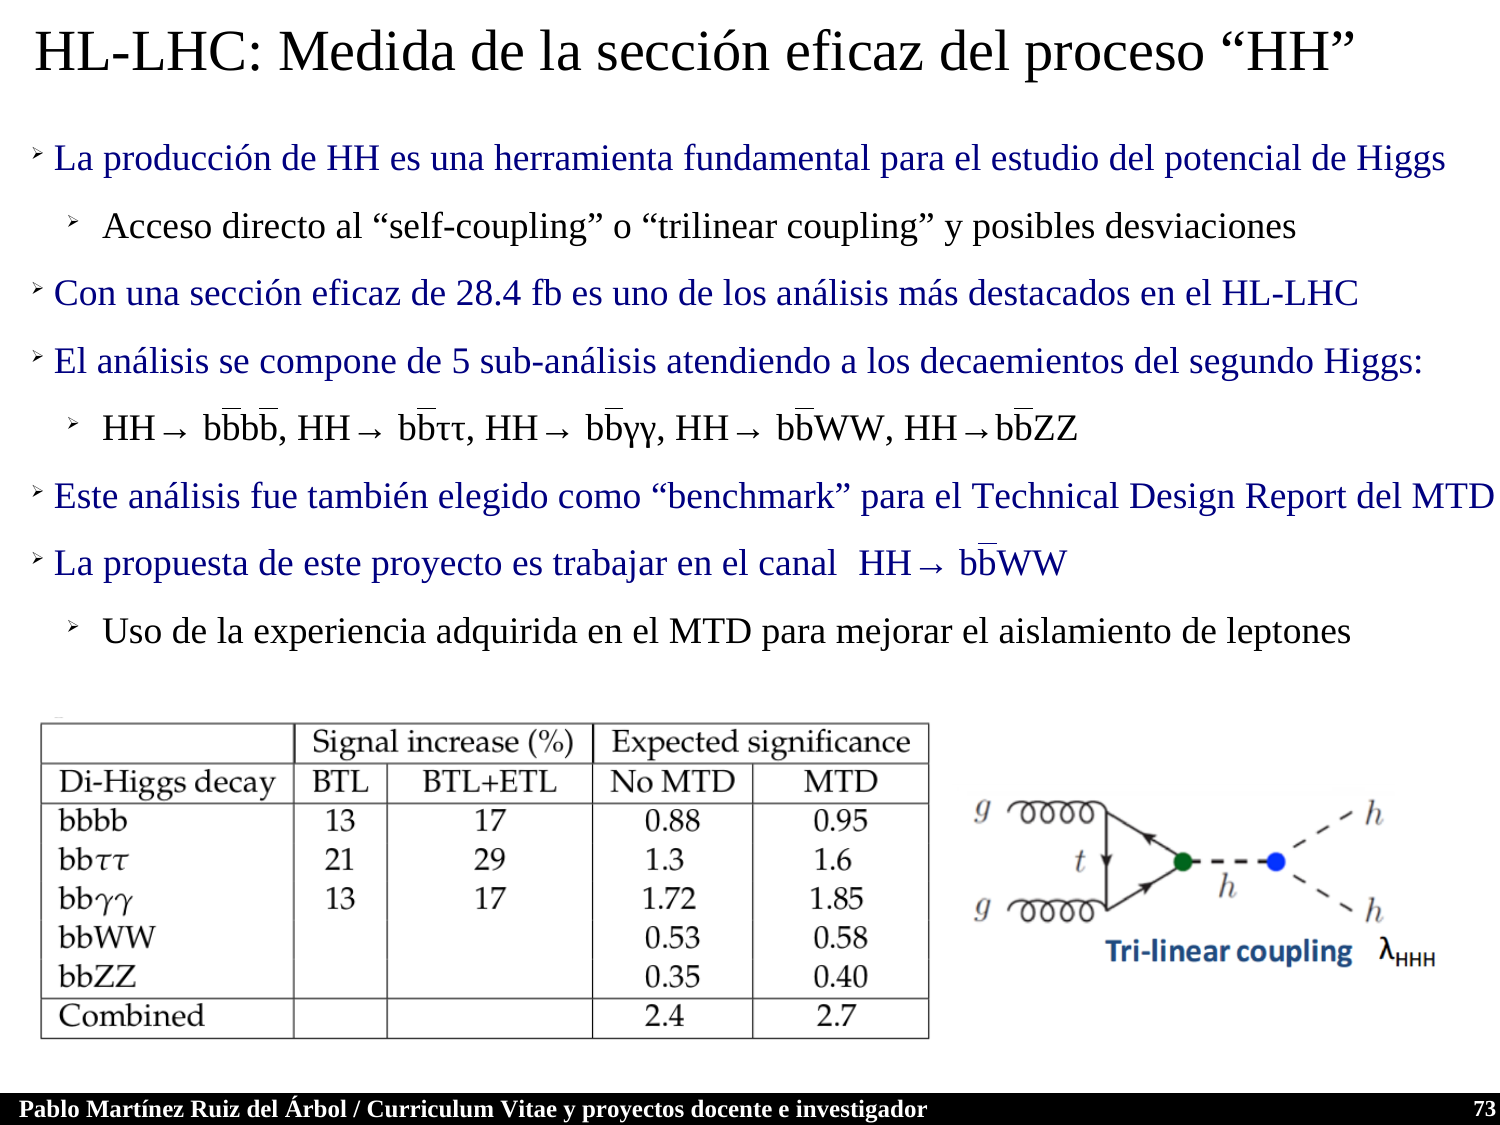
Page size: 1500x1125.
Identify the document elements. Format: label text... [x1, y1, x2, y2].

text_box HL-LHC: Medida de la sección eficaz del proceso “HH” [0, 3, 1411, 111]
picture [952, 774, 1451, 985]
picture [33, 717, 938, 1053]
text_box La producción de HH es una herramienta fundamental para el estudio del potencial de Higgs Acceso directo al “self-coupling” o “trilinear coupling” y posibles desviaciones Con una sección eficaz de 28.4 fb es uno de los análisis más destacados en el HL-LHC El análisis se compone de 5 sub-análisis atendiendo a los decaemientos del segundo Higgs: HH→ bbbb, HH→ bbττ, HH→ bbγγ, HH→ bbWW, HH→bbZZ Este análisis fue también elegido como “benchmark” para el Technical Design Report del MTD La propuesta de este proyecto es trabajar en el canal HH→ bbWW Uso de la experiencia adquirida en el MTD para mejorar el aislamiento de leptones [11, 98, 1500, 279]
